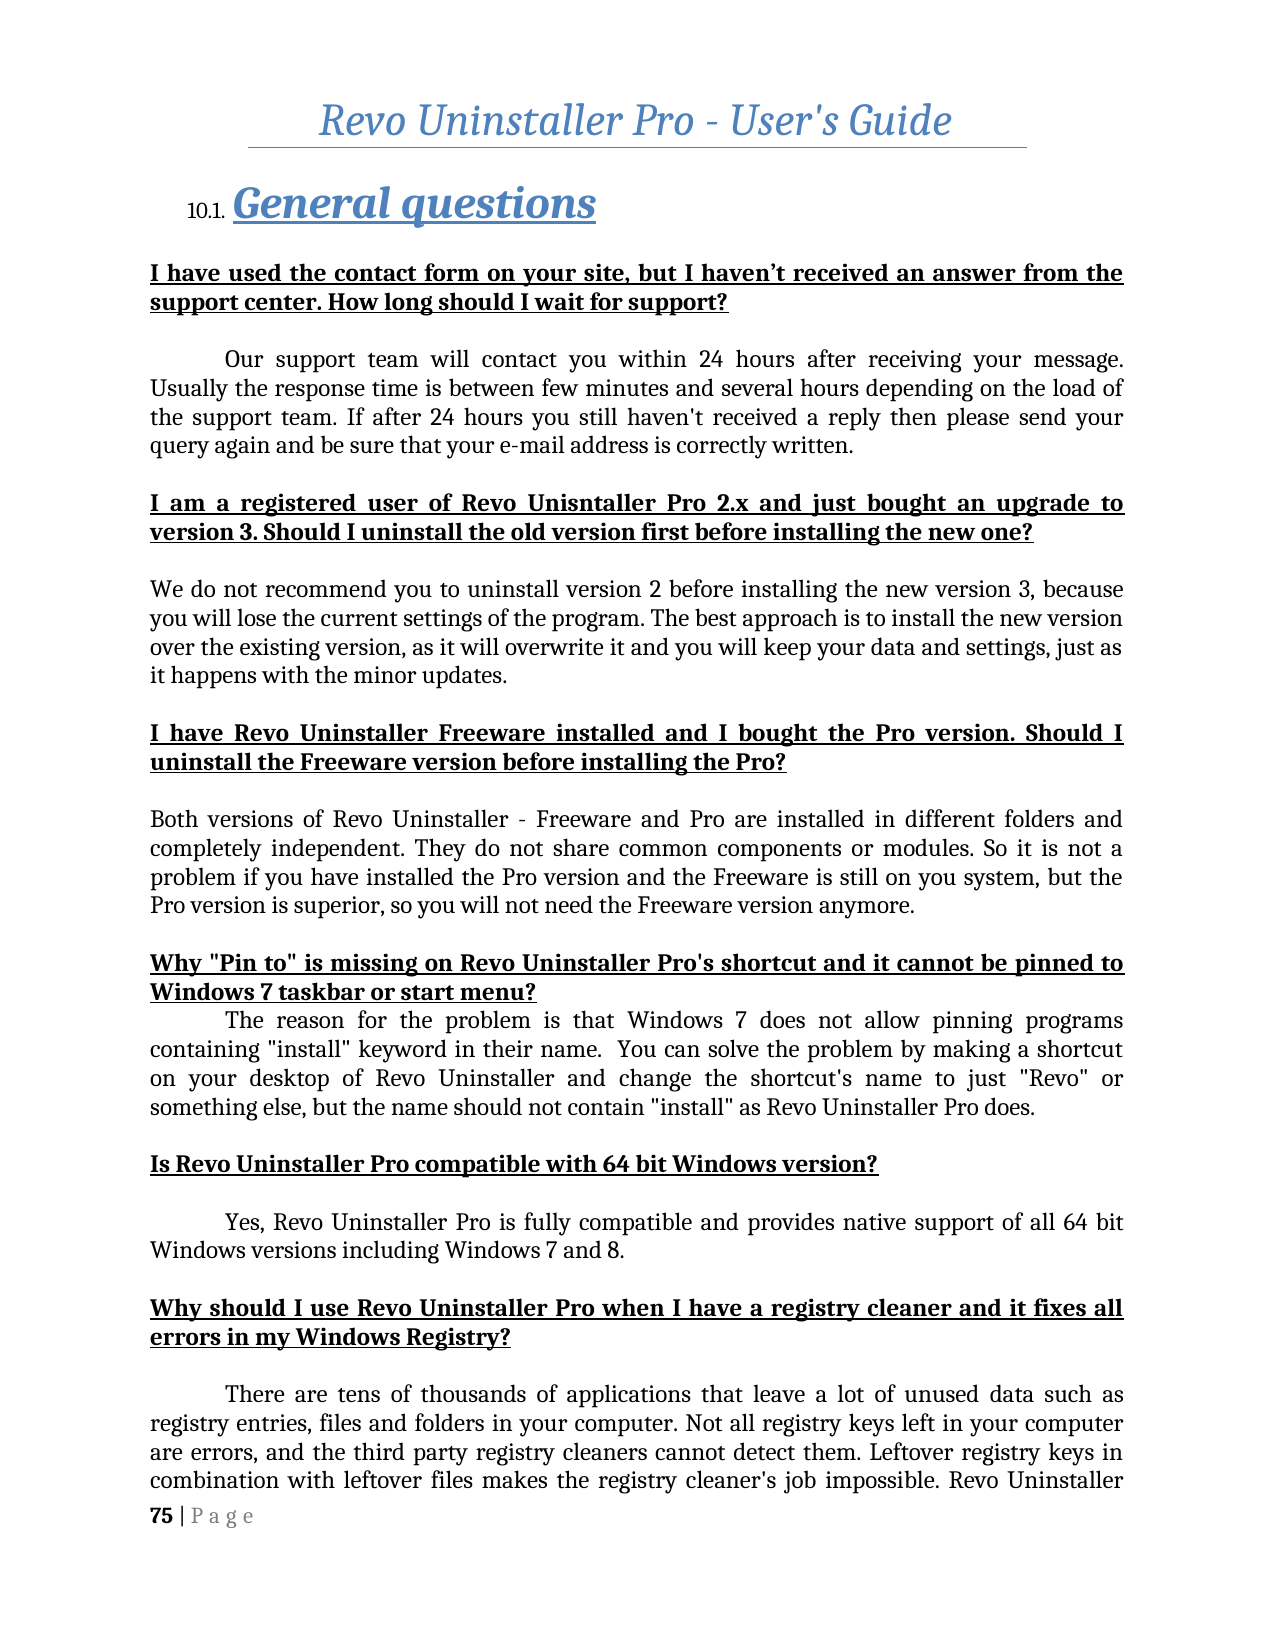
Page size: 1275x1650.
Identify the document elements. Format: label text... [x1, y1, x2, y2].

text The reason for the problem is that Windows 7 does not allow pinning programs containing "install" keyword in their name. You can solve the problem by making a shortcut on your desktop of Revo Uninstaller and change the shortcut's name to just "Revo" or something else, but the name should not contain "install" as Revo Uninstaller Pro does. [150, 1006, 1125, 1121]
text We do not recommend you to uninstall version 2 before installing the new version 3, because you will lose the current settings of the program. The best approach is to install the new version over the existing version, as it will overwrite it and you will keep your data and settings, just as it happens with the minor updates. [150, 575, 1125, 690]
text I am a registered user of Revo Unisntaller Pro 2.x and just bought an upgrade to [150, 489, 1125, 513]
list General questions [187, 177, 1125, 230]
text I have used the contact form on your site, but I haven’t received an answer from the support center. How long should I wait for support? [150, 259, 1125, 316]
text Windows 7 taskbar or start menu? [150, 975, 1125, 1006]
text There are tens of thousands of applications that leave a lot of unused data such as registry entries, files and folders in your computer. Not all registry keys left in your computer are errors, and the third party registry cleaners cannot detect them. Leftover registry keys in combination with leftover files makes the registry cleaner's job impossible. Revo Uninstaller [150, 1380, 1125, 1495]
text version 3. Should I uninstall the old version first before installing the new one? [150, 515, 1125, 546]
text Our support team will contact you within 24 hours after receiving your message. Usually the response time is between few minutes and several hours depending on the load of the support team. If after 24 hours you still haven't received a reply then please send your query again and be sure that your e-mail address is correctly written. [150, 345, 1125, 460]
text Yes, Revo Uninstaller Pro is fully compatible and provides native support of all 64 bit Windows versions including Windows 7 and 8. [150, 1207, 1125, 1265]
text Why "Pin to" is missing on Revo Uninstaller Pro's shortcut and it cannot be pinned to [150, 949, 1125, 973]
text I have Revo Uninstaller Freeware installed and I bought the Pro version. Should I uninstall the Freeware version before installing the Pro? [150, 719, 1125, 776]
text Is Revo Uninstaller Pro compatible with 64 bit Windows version? [150, 1150, 1125, 1179]
text Both versions of Revo Uninstaller - Freeware and Pro are installed in different folders and completely independent. They do not share common components or modules. So it is not a problem if you have installed the Pro version and the Freeware is still on you system, but the Pro version is superior, so you will not need the Freeware version anymore. [150, 805, 1125, 920]
text Why should I use Revo Uninstaller Pro when I have a registry cleaner and it fixes all errors in my Windows Registry? [150, 1294, 1125, 1351]
